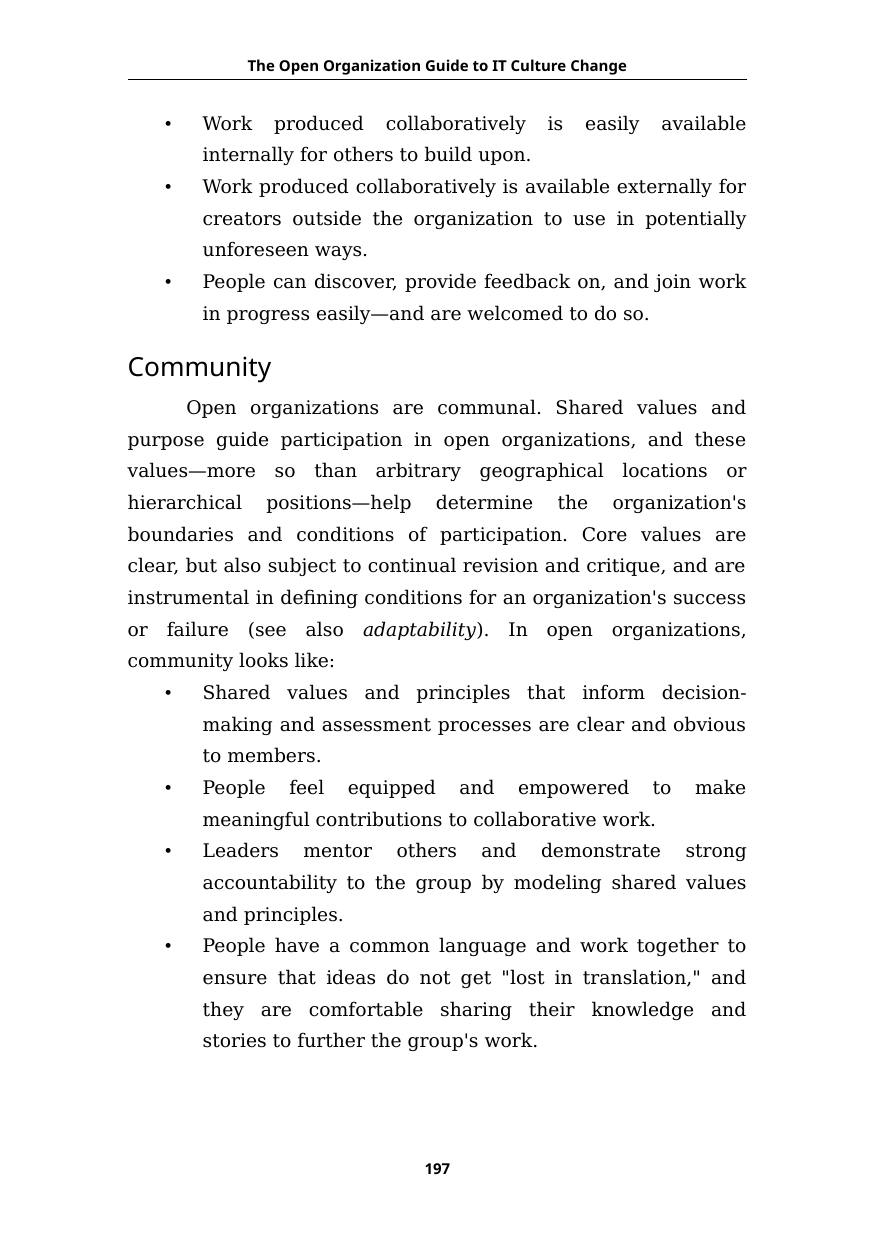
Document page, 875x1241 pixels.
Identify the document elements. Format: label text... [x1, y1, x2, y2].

subtitle Community [127, 349, 747, 384]
list Shared values and principles that inform decision-making and assessment processes are clear and obvious to members. [165, 682, 747, 767]
list Work produced collaboratively is available externally for creators outside the organization to use in potentially unforeseen ways. [165, 176, 747, 261]
list People can discover, provide feedback on, and join work in progress easily—and are welcomed to do so. [165, 271, 747, 324]
list People feel equipped and empowered to make meaningful contributions to collaborative work. [165, 777, 747, 831]
list Work produced collaboratively is easily available internally for others to build upon. [165, 112, 747, 166]
list People have a common language and work together to ensure that ideas do not get "lost in translation," and they are comfortable sharing their knowledge and stories to further the group's work. [165, 935, 747, 1052]
list Leaders mentor others and demonstrate strong accountability to the group by modeling shared values and principles. [165, 840, 747, 926]
text Open organizations are communal. Shared values and purpose guide participation in open organizations, and these values—more so than arbitrary geographical locations or hierarchical positions—help determine the organization's boundaries and conditions of participation. Core values are clear, but also subject to continual revision and critique, and are instrumental in defining conditions for an organization's success or failure (see also adaptability). In open organizations, community looks like: [127, 397, 747, 672]
